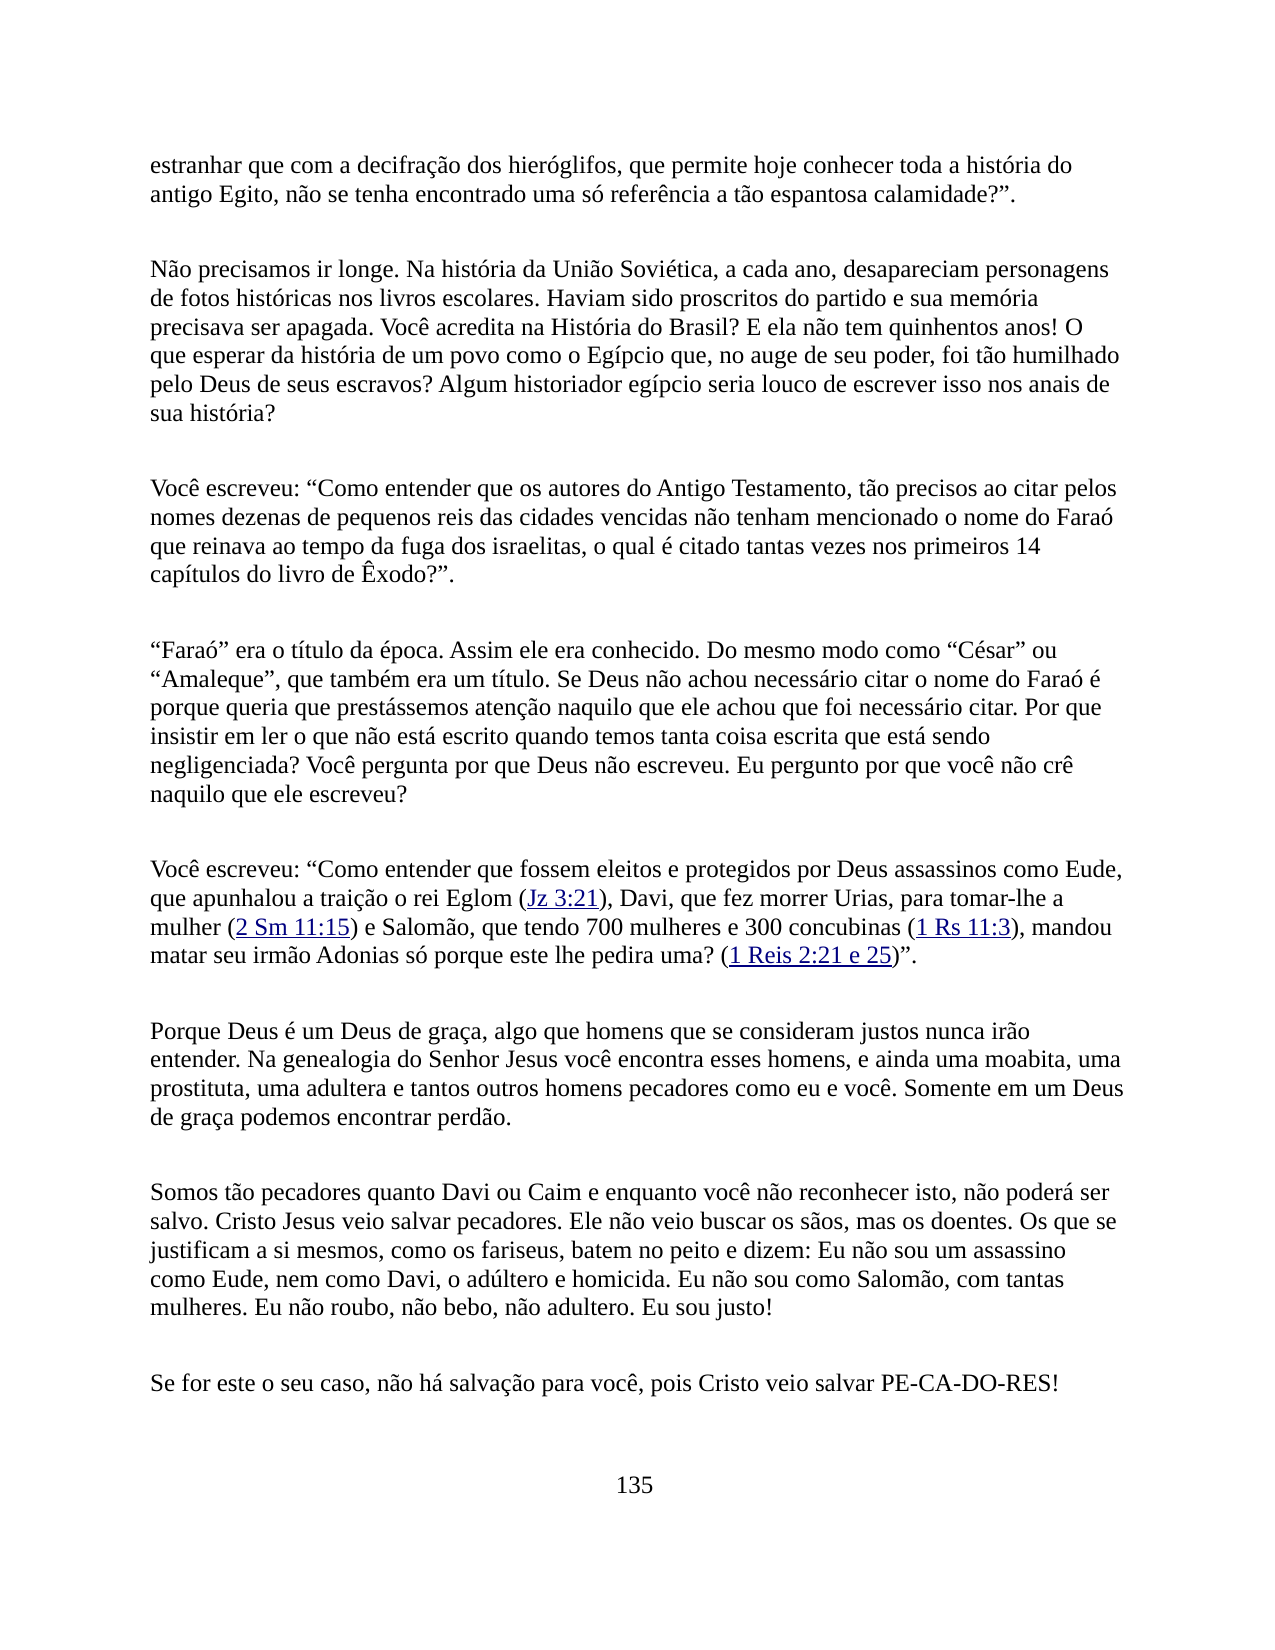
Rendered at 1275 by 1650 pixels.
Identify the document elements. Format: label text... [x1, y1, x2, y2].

text “Faraó” era o título da época. Assim ele era conhecido. Do mesmo modo como “César” ou “Amaleque”, que também era um título. Se Deus não achou necessário citar o nome do Faraó é porque queria que prestássemos atenção naquilo que ele achou que foi necessário citar. Por que insistir em ler o que não está escrito quando temos tanta coisa escrita que está sendo negligenciada? Você pergunta por que Deus não escreveu. Eu pergunto por que você não crê naquilo que ele escreveu? [150, 606, 1125, 807]
text Você escreveu: “Como entender que os autores do Antigo Testamento, tão precisos ao citar pelos nomes dezenas de pequenos reis das cidades vencidas não tenham mencionado o nome do Faraó que reinava ao tempo da fuga dos israelitas, o qual é citado tantas vezes nos primeiros 14 capítulos do livro de Êxodo?”. [150, 444, 1125, 588]
text Porque Deus é um Deus de graça, algo que homens que se consideram justos nunca irão entender. Na genealogia do Senhor Jesus você encontra esses homens, e ainda uma moabita, uma prostituta, uma adultera e tantos outros homens pecadores como eu e você. Somente em um Deus de graça podemos encontrar perdão. [150, 987, 1125, 1131]
text Você escreveu: “Como entender que fossem eleitos e protegidos por Deus assassinos como Eude, que apunhalou a traição o rei Eglom (Jz 3:21), Davi, que fez morrer Urias, para tomar-lhe a mulher (2 Sm 11:15) e Salomão, que tendo 700 mulheres e 300 concubinas (1 Rs 11:3), mandou matar seu irmão Adonias só porque este lhe pedira uma? (1 Reis 2:21 e 25)”. [150, 825, 1125, 969]
text Somos tão pecadores quanto Davi ou Caim e enquanto você não reconhecer isto, não poderá ser salvo. Cristo Jesus veio salvar pecadores. Ele não veio buscar os sãos, mas os doentes. Os que se justificam a si mesmos, como os fariseus, batem no peito e dizem: Eu não sou um assassino como Eude, nem como Davi, o adúltero e homicida. Eu não sou como Salomão, com tantas mulheres. Eu não roubo, não bebo, não adultero. Eu sou justo! [150, 1149, 1125, 1321]
text estranhar que com a decifração dos hieróglifos, que permite hoje conhecer toda a história do antigo Egito, não se tenha encontrado uma só referência a tão espantosa calamidade?”. [150, 150, 1125, 207]
text Se for este o seu caso, não há salvação para você, pois Cristo veio salvar PE-CA-DO-RES! [150, 1339, 1125, 1397]
text Não precisamos ir longe. Na história da União Soviética, a cada ano, desapareciam personagens de fotos históricas nos livros escolares. Haviam sido proscritos do partido e sua memória precisava ser apagada. Você acredita na História do Brasil? E ela não tem quinhentos anos! O que esperar da história de um povo como o Egípcio que, no auge de seu poder, foi tão humilhado pelo Deus de seus escravos? Algum historiador egípcio seria louco de escrever isso nos anais de sua história? [150, 225, 1125, 427]
